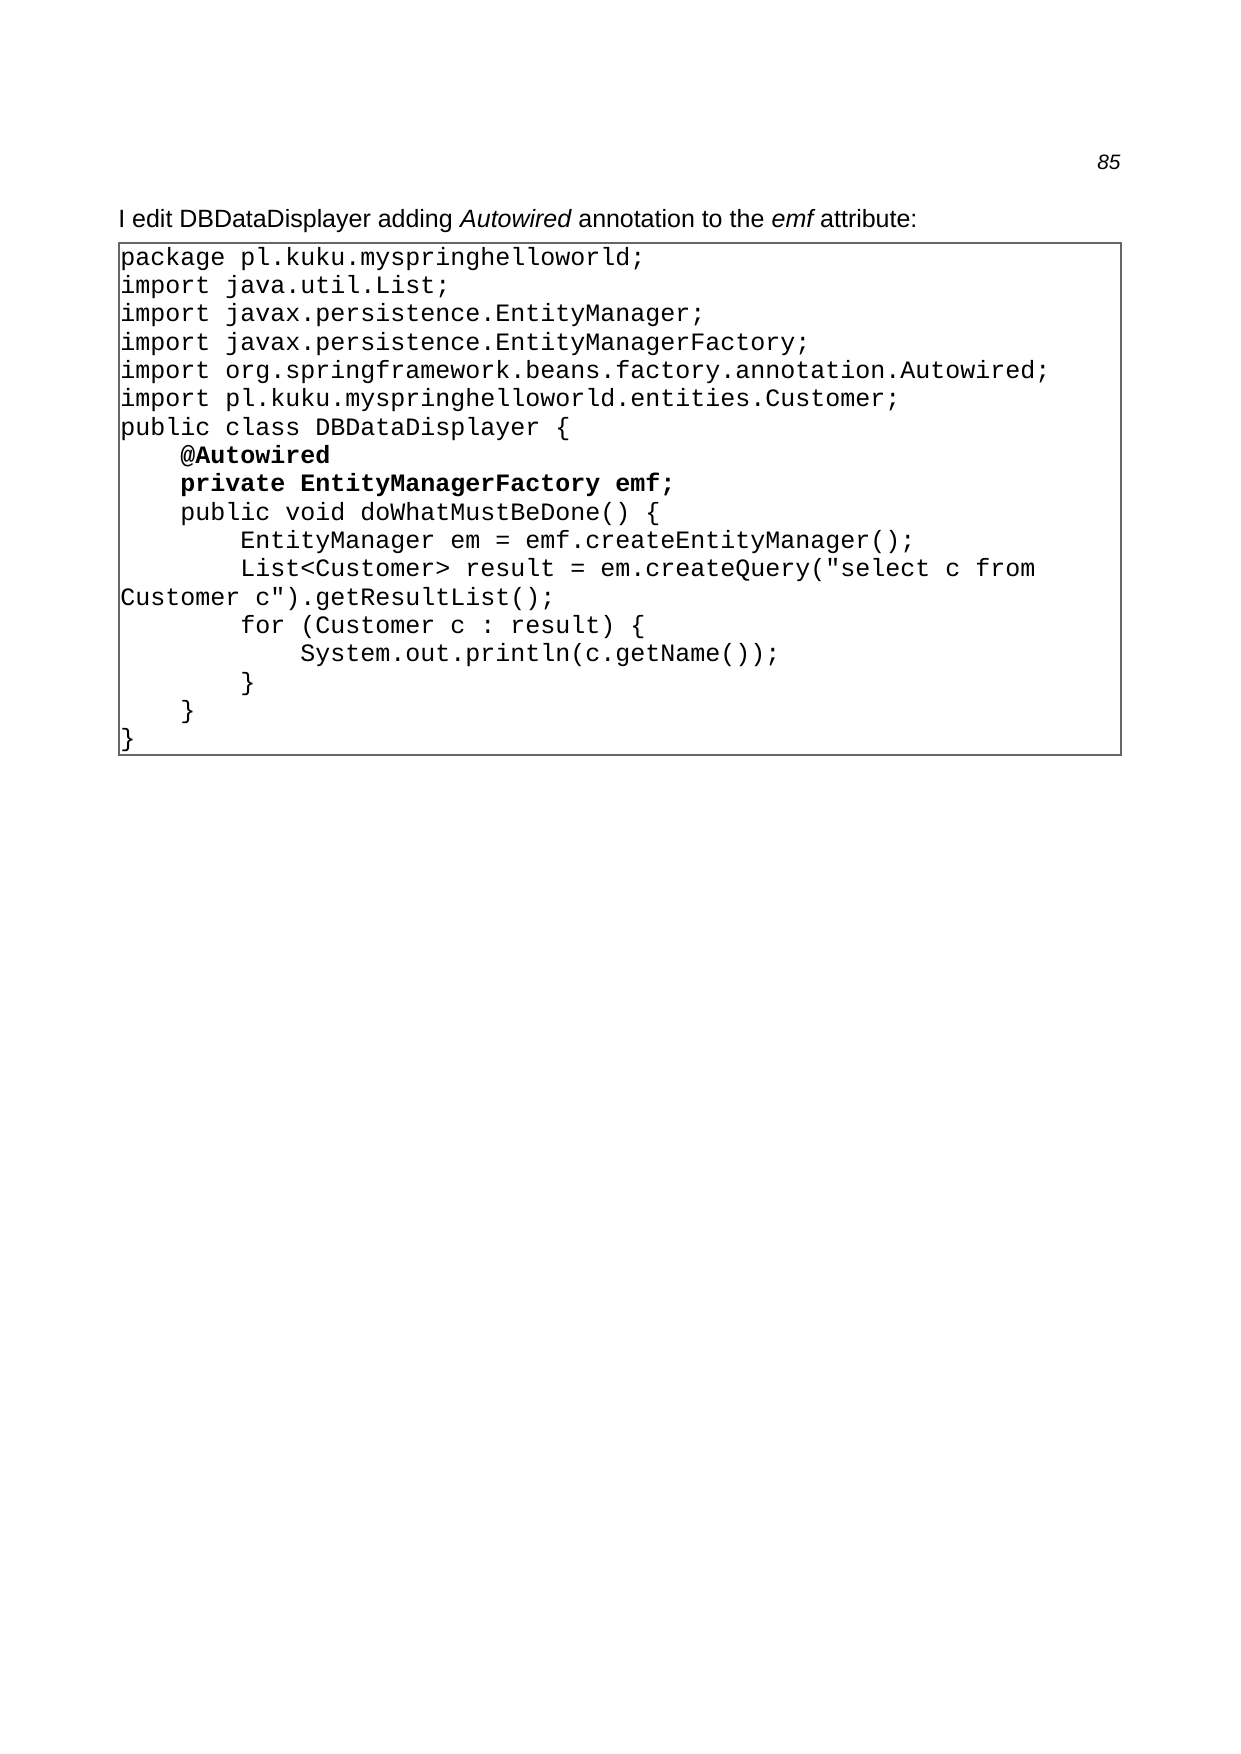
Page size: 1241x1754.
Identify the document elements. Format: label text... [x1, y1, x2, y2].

text public class DBDataDisplayer { [120, 412, 1120, 440]
text List<Customer> result = em.createQuery("select c from Customer c").getResultList(); [120, 554, 1120, 610]
text } [120, 695, 1120, 724]
text } [120, 667, 1120, 695]
text package pl.kuku.myspringhelloworld; [120, 244, 1120, 270]
text import pl.kuku.myspringhelloworld.entities.Customer; [120, 384, 1120, 412]
text System.out.println(c.getName()); [120, 639, 1120, 667]
text public void doWhatMustBeDone() { [120, 497, 1120, 525]
text import org.springframework.beans.factory.annotation.Autowired; [120, 355, 1120, 384]
text import javax.persistence.EntityManager; [120, 299, 1120, 327]
text } [120, 724, 1120, 754]
text EntityManager em = emf.createEntityManager(); [120, 525, 1120, 554]
text I edit DBDataDisplayer adding Autowired annotation to the emf attribute: [118, 205, 1122, 233]
text import javax.persistence.EntityManagerFactory; [120, 327, 1120, 355]
text import java.util.List; [120, 270, 1120, 299]
text for (Customer c : result) { [120, 610, 1120, 639]
text private EntityManagerFactory emf; [120, 469, 1120, 497]
text @Autowired [120, 440, 1120, 469]
